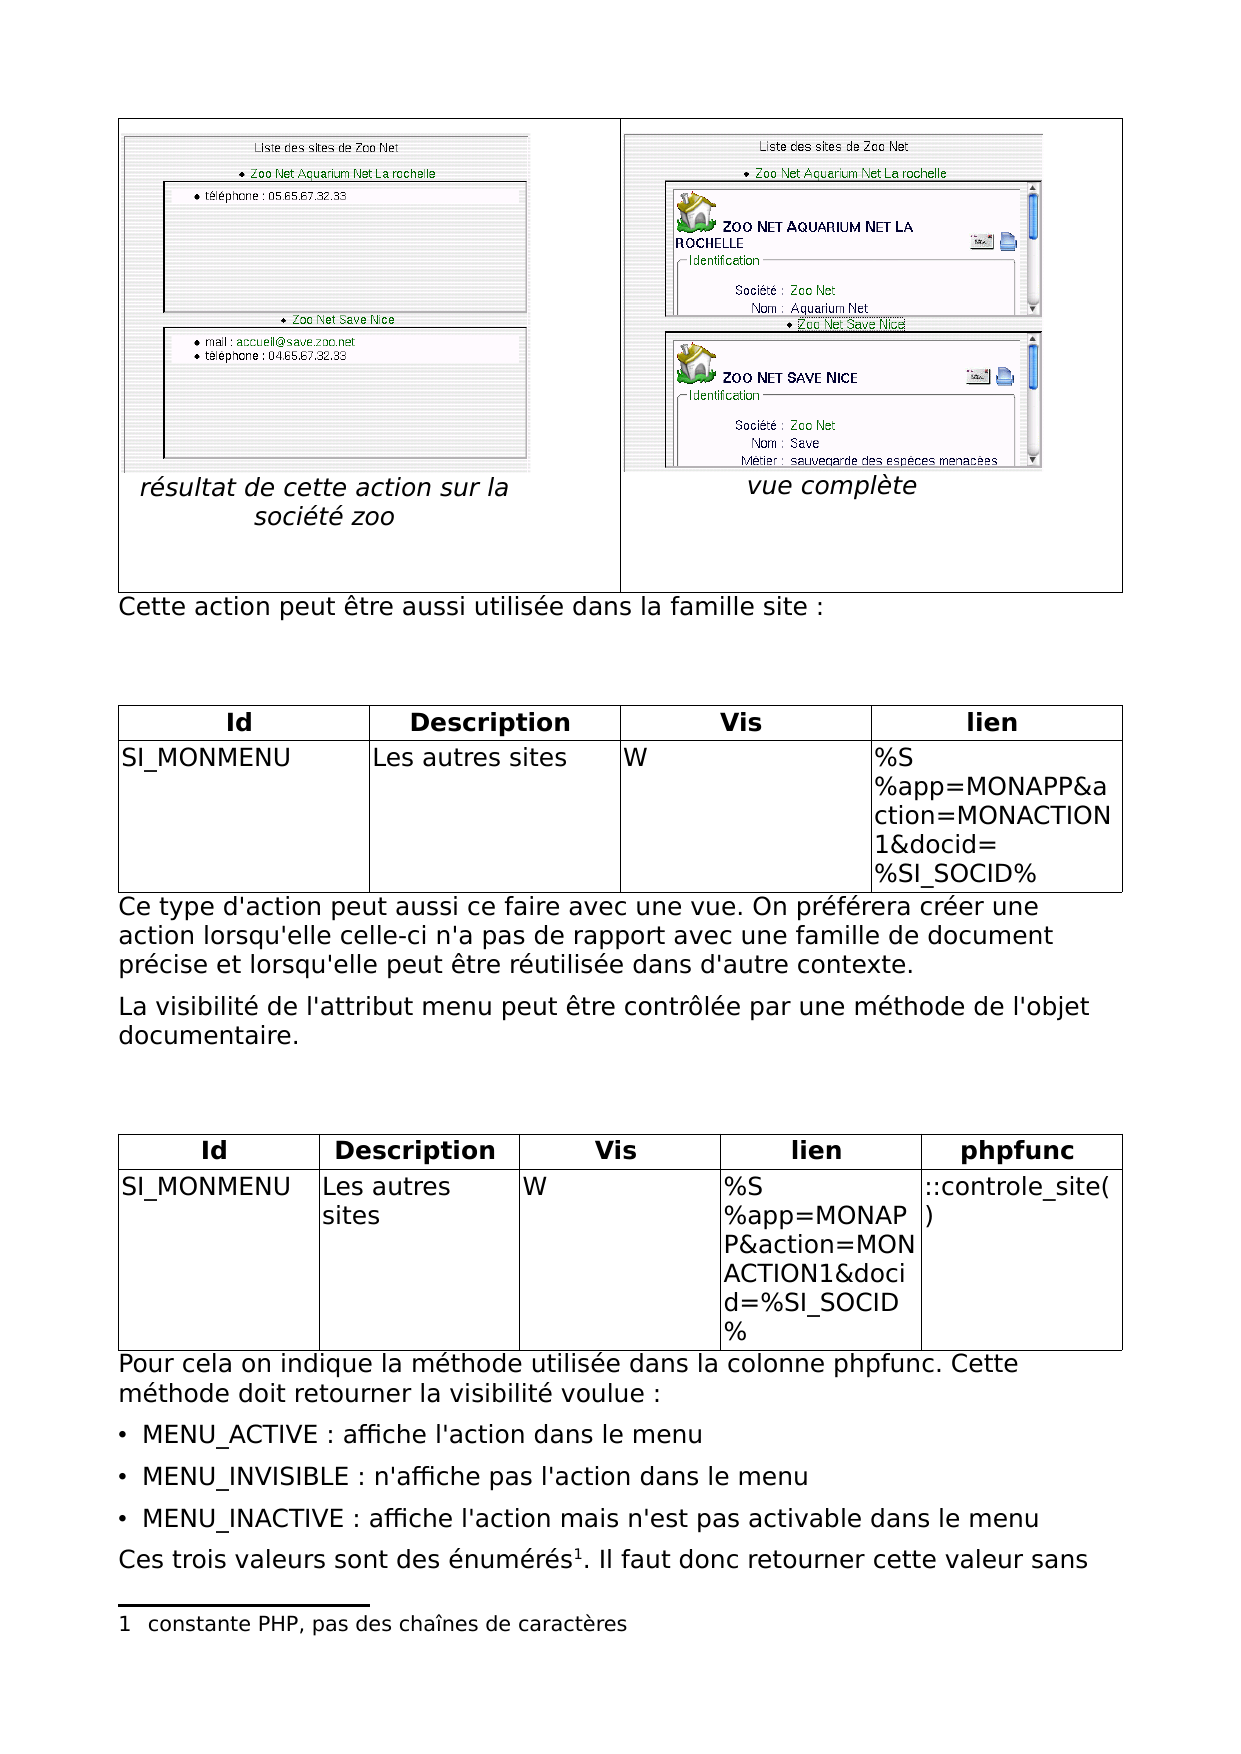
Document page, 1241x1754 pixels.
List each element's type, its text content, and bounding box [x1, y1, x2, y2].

list MENU_INACTIVE : affiche l'action mais n'est pas activable dans le menu [118, 1504, 1122, 1533]
picture [622, 133, 1044, 472]
table_cell %S%app=MONAPP&action=MONACTION1&docid=%SI_SOCID% [721, 1170, 921, 1349]
table_header lien [872, 706, 1122, 740]
list MENU_INVISIBLE : n'affiche pas l'action dans le menu [118, 1462, 1122, 1491]
table_header Description [370, 706, 620, 740]
table_header [119, 119, 620, 592]
text constante PHP, pas des chaînes de caractères [118, 1612, 1122, 1636]
table_cell %S%app=MONAPP&action=MONACTION1&docid=%SI_SOCID% [872, 741, 1122, 892]
table_header Vis [520, 1135, 720, 1169]
table_header Id [119, 706, 369, 740]
table_header Id [119, 1135, 319, 1169]
table_cell SI_MONMENU [119, 741, 369, 892]
list MENU_ACTIVE : affiche l'action dans le menu [118, 1421, 1122, 1450]
text Ce type d'action peut aussi ce faire avec une vue. On préférera créer une action lorsqu'elle celle-ci n'a pas de rapport avec une famille de document précise et lorsqu'elle peut être réutilisée dans d'autre contexte. [118, 893, 1122, 979]
text Ces trois valeurs sont des énumérés. Il faut donc retourner cette valeur sans [118, 1546, 1122, 1575]
table_cell SI_MONMENU [119, 1170, 319, 1349]
table_cell ::controle_site() [922, 1170, 1122, 1349]
text Cette action peut être aussi utilisée dans la famille site : [118, 593, 1122, 622]
table_cell W [621, 741, 871, 892]
table_header lien [721, 1135, 921, 1169]
table_header [621, 119, 1122, 592]
table_cell Les autres sites [370, 741, 620, 892]
table_header phpfunc [922, 1135, 1122, 1169]
table_cell Les autres sites [320, 1170, 519, 1349]
picture [121, 133, 531, 473]
table_cell W [520, 1170, 720, 1349]
table_header Vis [621, 706, 871, 740]
text Pour cela on indique la méthode utilisée dans la colonne phpfunc. Cette méthode doit retourner la visibilité voulue : [118, 1351, 1122, 1408]
table_header Description [320, 1135, 519, 1169]
text La visibilité de l'attribut menu peut être contrôlée par une méthode de l'objet documentaire. [118, 992, 1122, 1050]
